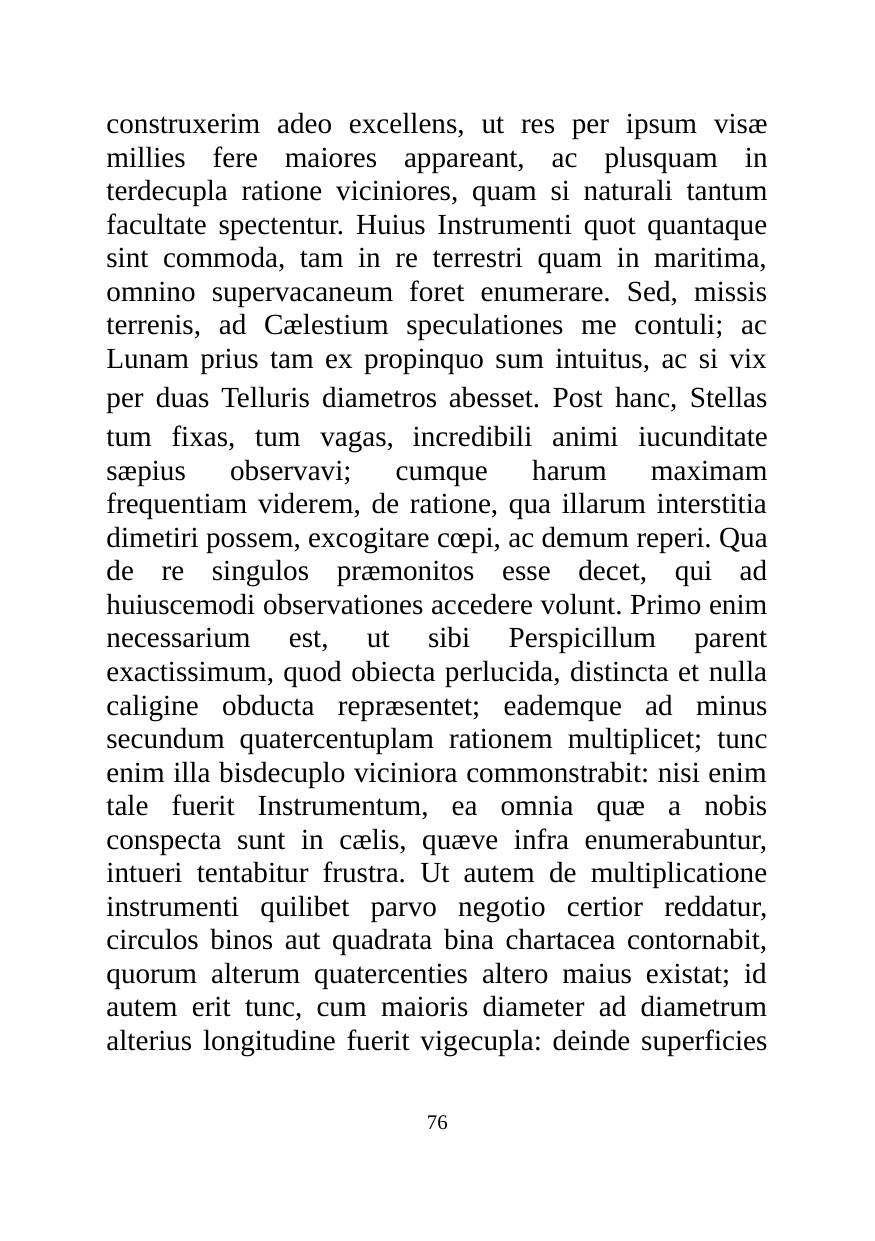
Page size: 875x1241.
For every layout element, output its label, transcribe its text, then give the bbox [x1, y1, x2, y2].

text construxerim adeo excellens, ut res per ipsum visæ millies fere maiores appareant, ac plusquam in terdecupla ratione viciniores, quam si naturali tantum facultate spectentur. Huius Instrumenti quot quantaque sint commoda, tam in re terrestri quam in maritima, omnino supervacaneum foret enumerare. Sed, missis terrenis, ad Cælestium speculationes me contuli; ac Lunam prius tam ex propinquo sum intuitus, ac si vix per duas Telluris diametros abesset. Post hanc, Stellas tum fixas, tum vagas, incredibili animi iucunditate sæpius observavi; cumque harum maximam frequentiam viderem, de ratione, qua illarum interstitia dimetiri possem, excogitare cœpi, ac demum reperi. Qua de re singulos præmonitos esse decet, qui ad huiuscemodi observationes accedere volunt. Primo enim necessarium est, ut sibi Perspicillum parent exactissimum, quod obiecta perlucida, distincta et nulla caligine obducta repræsentet; eademque ad minus secundum quatercentuplam rationem multiplicet; tunc enim illa bisdecuplo viciniora commonstrabit: nisi enim tale fuerit Instrumentum, ea omnia quæ a nobis conspecta sunt in cælis, quæve infra enumerabuntur, intueri tentabitur frustra. Ut autem de multiplicatione instrumenti quilibet parvo negotio certior reddatur, circulos binos aut quadrata bina chartacea contornabit, quorum alterum quatercenties altero maius existat; id autem erit tunc, cum maioris diameter ad diametrum alterius longitudine fuerit vigecupla: deinde superficies [106, 106, 768, 1057]
